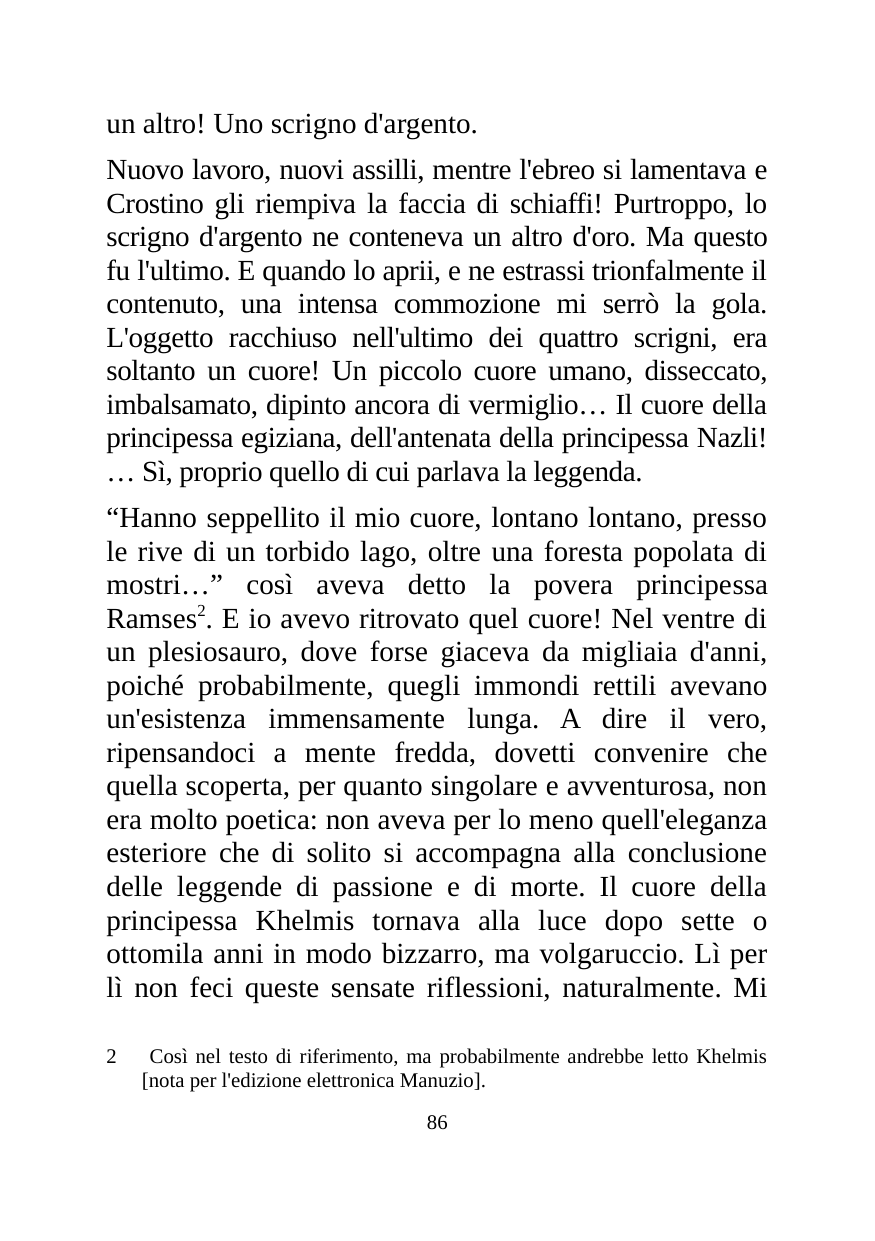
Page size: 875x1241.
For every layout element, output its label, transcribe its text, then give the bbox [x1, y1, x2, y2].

text Così nel testo di riferimento, ma probabilmente andrebbe letto Khelmis [nota per l'edizione elettronica Manuzio]. [106, 1044, 768, 1092]
text “Hanno seppellito il mio cuore, lontano lontano, presso le rive di un torbido lago, oltre una foresta popolata di mostri…” così aveva detto la povera principessa Ramses. E io avevo ritrovato quel cuore! Nel ventre di un plesiosauro, dove forse giaceva da migliaia d'anni, poiché probabilmente, quegli immondi rettili avevano un'esistenza immensamente lunga. A dire il vero, ripensandoci a mente fredda, dovetti convenire che quella scoperta, per quanto singolare e avventurosa, non era molto poetica: non aveva per lo meno quell'eleganza esteriore che di solito si accompagna alla conclusione delle leggende di passione e di morte. Il cuore della principessa Khelmis tornava alla luce dopo sette o ottomila anni in modo bizzarro, ma volgaruccio. Lì per lì non feci queste sensate riflessioni, naturalmente. Mi [106, 500, 768, 1003]
text un altro! Uno scrigno d'argento. [106, 106, 768, 140]
text Nuovo lavoro, nuovi assilli, mentre l'ebreo si lamentava e Crostino gli riempiva la faccia di schiaffi! Purtroppo, lo scrigno d'argento ne conteneva un altro d'oro. Ma questo fu l'ultimo. E quando lo aprii, e ne estrassi trionfalmente il contenuto, una intensa commozione mi serrò la gola. L'oggetto racchiuso nell'ultimo dei quattro scrigni, era soltanto un cuore! Un piccolo cuore umano, disseccato, imbalsamato, dipinto ancora di vermiglio… Il cuore della principessa egiziana, dell'antenata della principessa Nazli!… Sì, proprio quello di cui parlava la leggenda. [106, 152, 768, 488]
